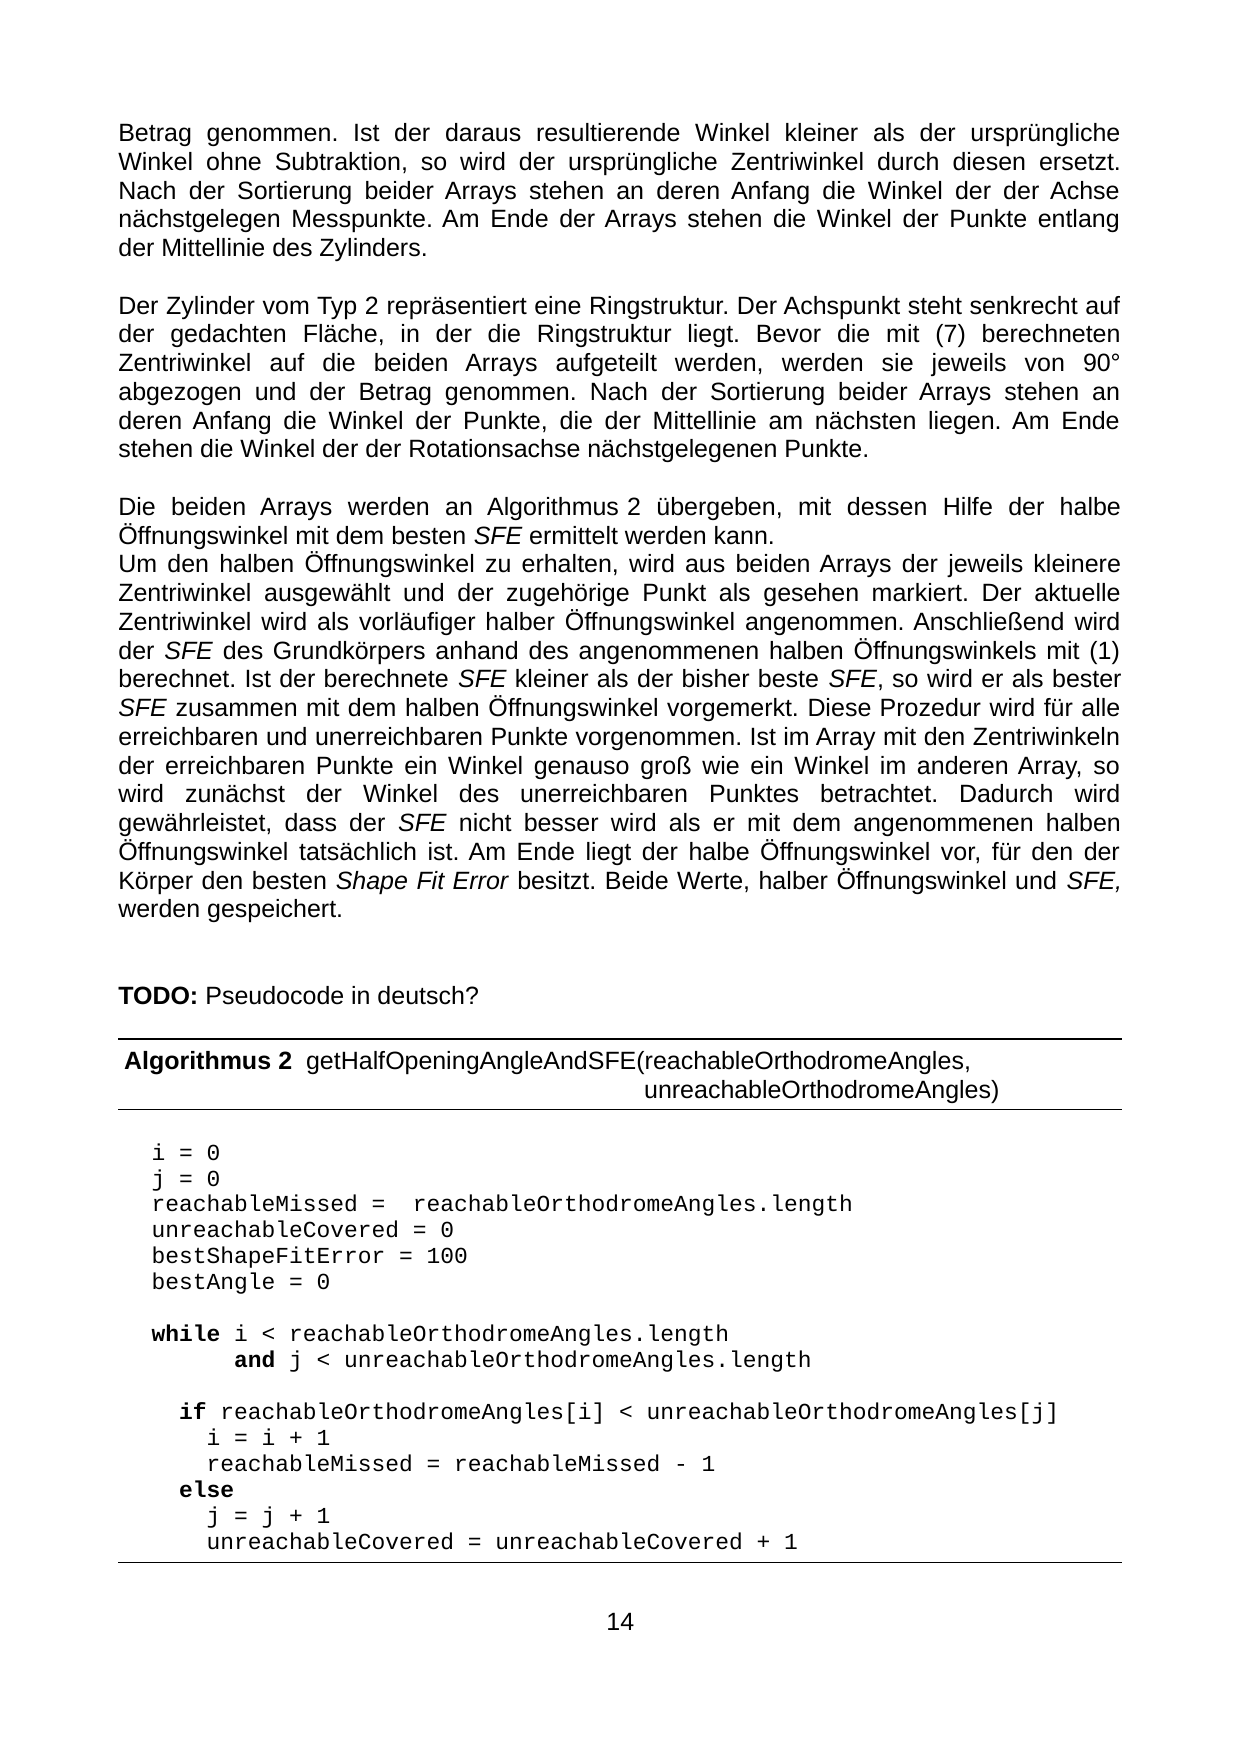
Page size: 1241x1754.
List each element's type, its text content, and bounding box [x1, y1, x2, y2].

text TODO: Pseudocode in deutsch? [118, 981, 1122, 1009]
text Betrag genommen. Ist der daraus resultierende Winkel kleiner als der ursprüngliche Winkel ohne Subtraktion, so wird der ursprüngliche Zentriwinkel durch diesen ersetzt. Nach der Sortierung beider Arrays stehen an deren Anfang die Winkel der der Achse nächstgelegen Messpunkte. Am Ende der Arrays stehen die Winkel der Punkte entlang der Mittellinie des Zylinders. [118, 118, 1122, 262]
text Der Zylinder vom Typ 2 repräsentiert eine Ringstruktur. Der Achspunkt steht senkrecht auf der gedachten Fläche, in der die Ringstruktur liegt. Bevor die mit (7) berechneten Zentriwinkel auf die beiden Arrays aufgeteilt werden, werden sie jeweils von 90° abgezogen und der Betrag genommen. Nach der Sortierung beider Arrays stehen an deren Anfang die Winkel der Punkte, die der Mittellinie am nächsten liegen. Am Ende stehen die Winkel der der Rotationsachse nächstgelegenen Punkte. [118, 291, 1122, 463]
text Um den halben Öffnungswinkel zu erhalten, wird aus beiden Arrays der jeweils kleinere Zentriwinkel ausgewählt und der zugehörige Punkt als gesehen markiert. Der aktuelle Zentriwinkel wird als vorläufiger halber Öffnungswinkel angenommen. Anschließend wird der SFE des Grundkörpers anhand des angenommenen halben Öffnungswinkels mit (1) berechnet. Ist der berechnete SFE kleiner als der bisher beste SFE, so wird er als bester SFE zusammen mit dem halben Öffnungswinkel vorgemerkt. Diese Prozedur wird für alle erreichbaren und unerreichbaren Punkte vorgenommen. Ist im Array mit den Zentriwinkeln der erreichbaren Punkte ein Winkel genauso groß wie ein Winkel im anderen Array, so wird zunächst der Winkel des unerreichbaren Punktes betrachtet. Dadurch wird gewährleistet, dass der SFE nicht besser wird als er mit dem angenommenen halben Öffnungswinkel tatsächlich ist. Am Ende liegt der halbe Öffnungswinkel vor, für den der Körper den besten Shape Fit Error besitzt. Beide Werte, halber Öffnungswinkel und SFE, werden gespeichert. [118, 549, 1122, 923]
table_header Algorithmus 2 getHalfOpeningAngleAndSFE(reachableOrthodromeAngles, unreachableOrthodromeAngles) [118, 1040, 1122, 1109]
text Die beiden Arrays werden an Algorithmus 2 übergeben, mit dessen Hilfe der halbe Öffnungswinkel mit dem besten SFE ermittelt werden kann. [118, 492, 1122, 549]
table_cell i = 0 j = 0 reachableMissed = reachableOrthodromeAngles.length unreachableCovered = 0 bestShapeFitError = 100 bestAngle = 0 while i < reachableOrthodromeAngles.length and j < unreachableOrthodromeAngles.length if reachableOrthodromeAngles[i] < unreachableOrthodromeAngles[j] i = i + 1 reachableMissed = reachableMissed - 1 else j = j + 1 unreachableCovered = unreachableCovered + 1 [118, 1110, 1122, 1562]
